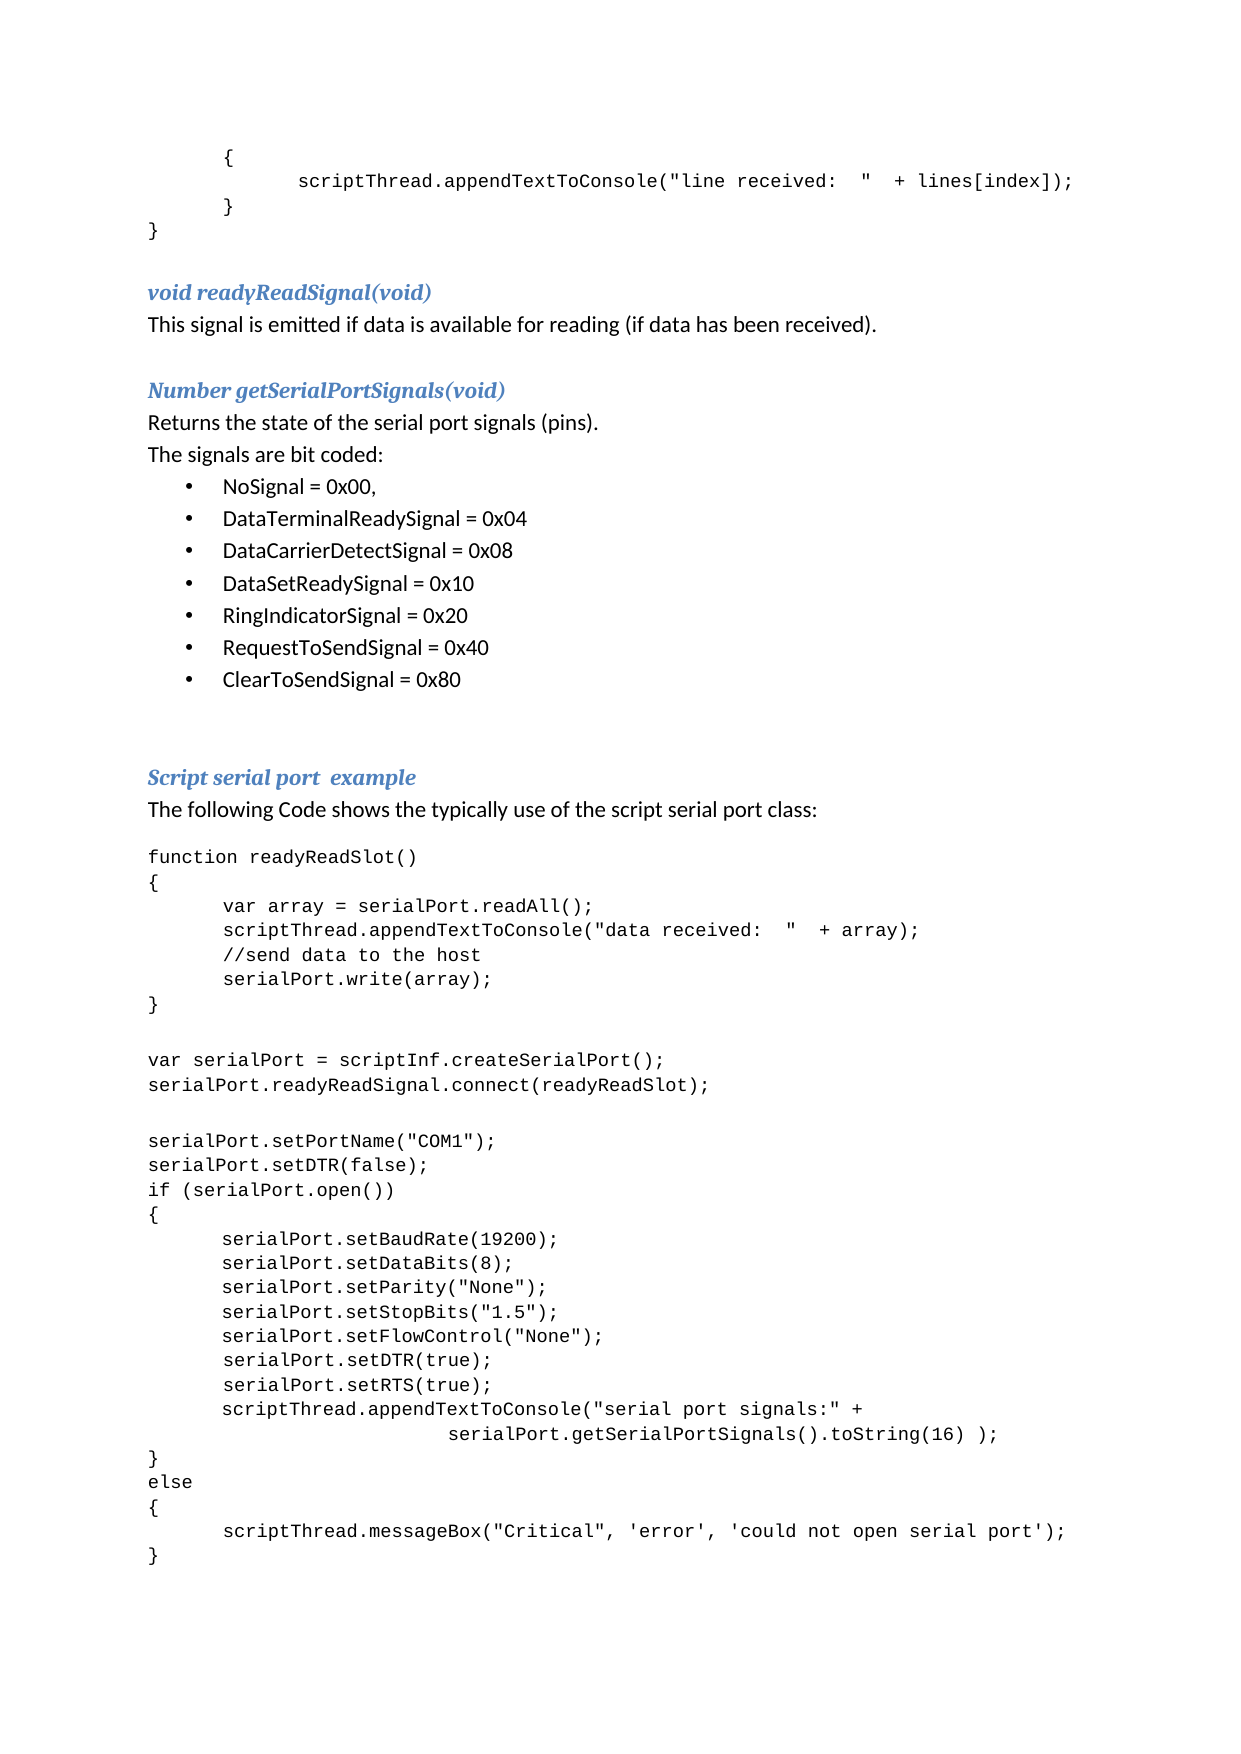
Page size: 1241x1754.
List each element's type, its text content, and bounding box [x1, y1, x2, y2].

text var serialPort = scriptInf.createSerialPort(); [148, 1051, 1093, 1072]
text var array = serialPort.readAll(); [148, 897, 1093, 918]
text else [148, 1473, 1093, 1494]
list RingIndicatorSignal = 0x20 [185, 601, 1093, 629]
text Returns the state of the serial port signals (pins). [148, 408, 1093, 436]
text if (serialPort.open()) [148, 1181, 1093, 1202]
text serialPort.setBaudRate(19200); [221, 1229, 1093, 1251]
text { [148, 1205, 1093, 1226]
list ClearToSendSignal = 0x80 [185, 665, 1093, 693]
text { [148, 148, 1093, 169]
list DataCarrierDetectSignal = 0x08 [185, 537, 1093, 565]
text } [148, 196, 1093, 218]
text serialPort.setDTR(true); [148, 1351, 1093, 1372]
text scriptThread.appendTextToConsole("serial port signals:" + serialPort.getSerialPortSignals().toString(16) ); [221, 1400, 1093, 1446]
text } [148, 994, 1093, 1016]
text { [148, 872, 1093, 894]
text } [148, 1449, 1093, 1470]
subtitle void readyReadSignal(void) [148, 280, 1093, 307]
text //send data to the host [148, 946, 1093, 967]
text function readyReadSlot() [148, 848, 1093, 869]
text The following Code shows the typically use of the script serial port class: [148, 795, 1093, 823]
text serialPort.setRTS(true); [148, 1376, 1093, 1397]
text scriptThread.appendTextToConsole("line received: " + lines[index]); [148, 172, 1093, 193]
text } [148, 1546, 1093, 1567]
text serialPort.setFlowControl("None"); [221, 1327, 1093, 1348]
text serialPort.setStopBits("1.5"); [221, 1302, 1093, 1324]
text This signal is emitted if data is available for reading (if data has been received). [148, 310, 1093, 338]
text serialPort.setParity("None"); [221, 1278, 1093, 1299]
list DataSetReadySignal = 0x10 [185, 569, 1093, 597]
text serialPort.readyReadSignal.connect(readyReadSlot); [148, 1075, 1093, 1097]
text The signals are bit coded: [148, 440, 1093, 468]
text serialPort.write(array); [148, 970, 1093, 991]
subtitle Number getSerialPortSignals(void) [148, 378, 1093, 404]
subtitle Script serial port example [148, 765, 1093, 791]
text scriptThread.appendTextToConsole("data received: " + array); [148, 921, 1093, 942]
text } [148, 221, 1093, 242]
text serialPort.setDTR(false); [148, 1156, 1093, 1177]
text { [148, 1497, 1093, 1519]
text serialPort.setDataBits(8); [221, 1254, 1093, 1275]
list NoSignal = 0x00, [185, 472, 1093, 500]
list RequestToSendSignal = 0x40 [185, 633, 1093, 661]
list DataTerminalReadySignal = 0x04 [185, 504, 1093, 532]
text scriptThread.messageBox("Critical", 'error', 'could not open serial port'); [148, 1522, 1093, 1543]
text serialPort.setPortName("COM1"); [148, 1132, 1093, 1153]
